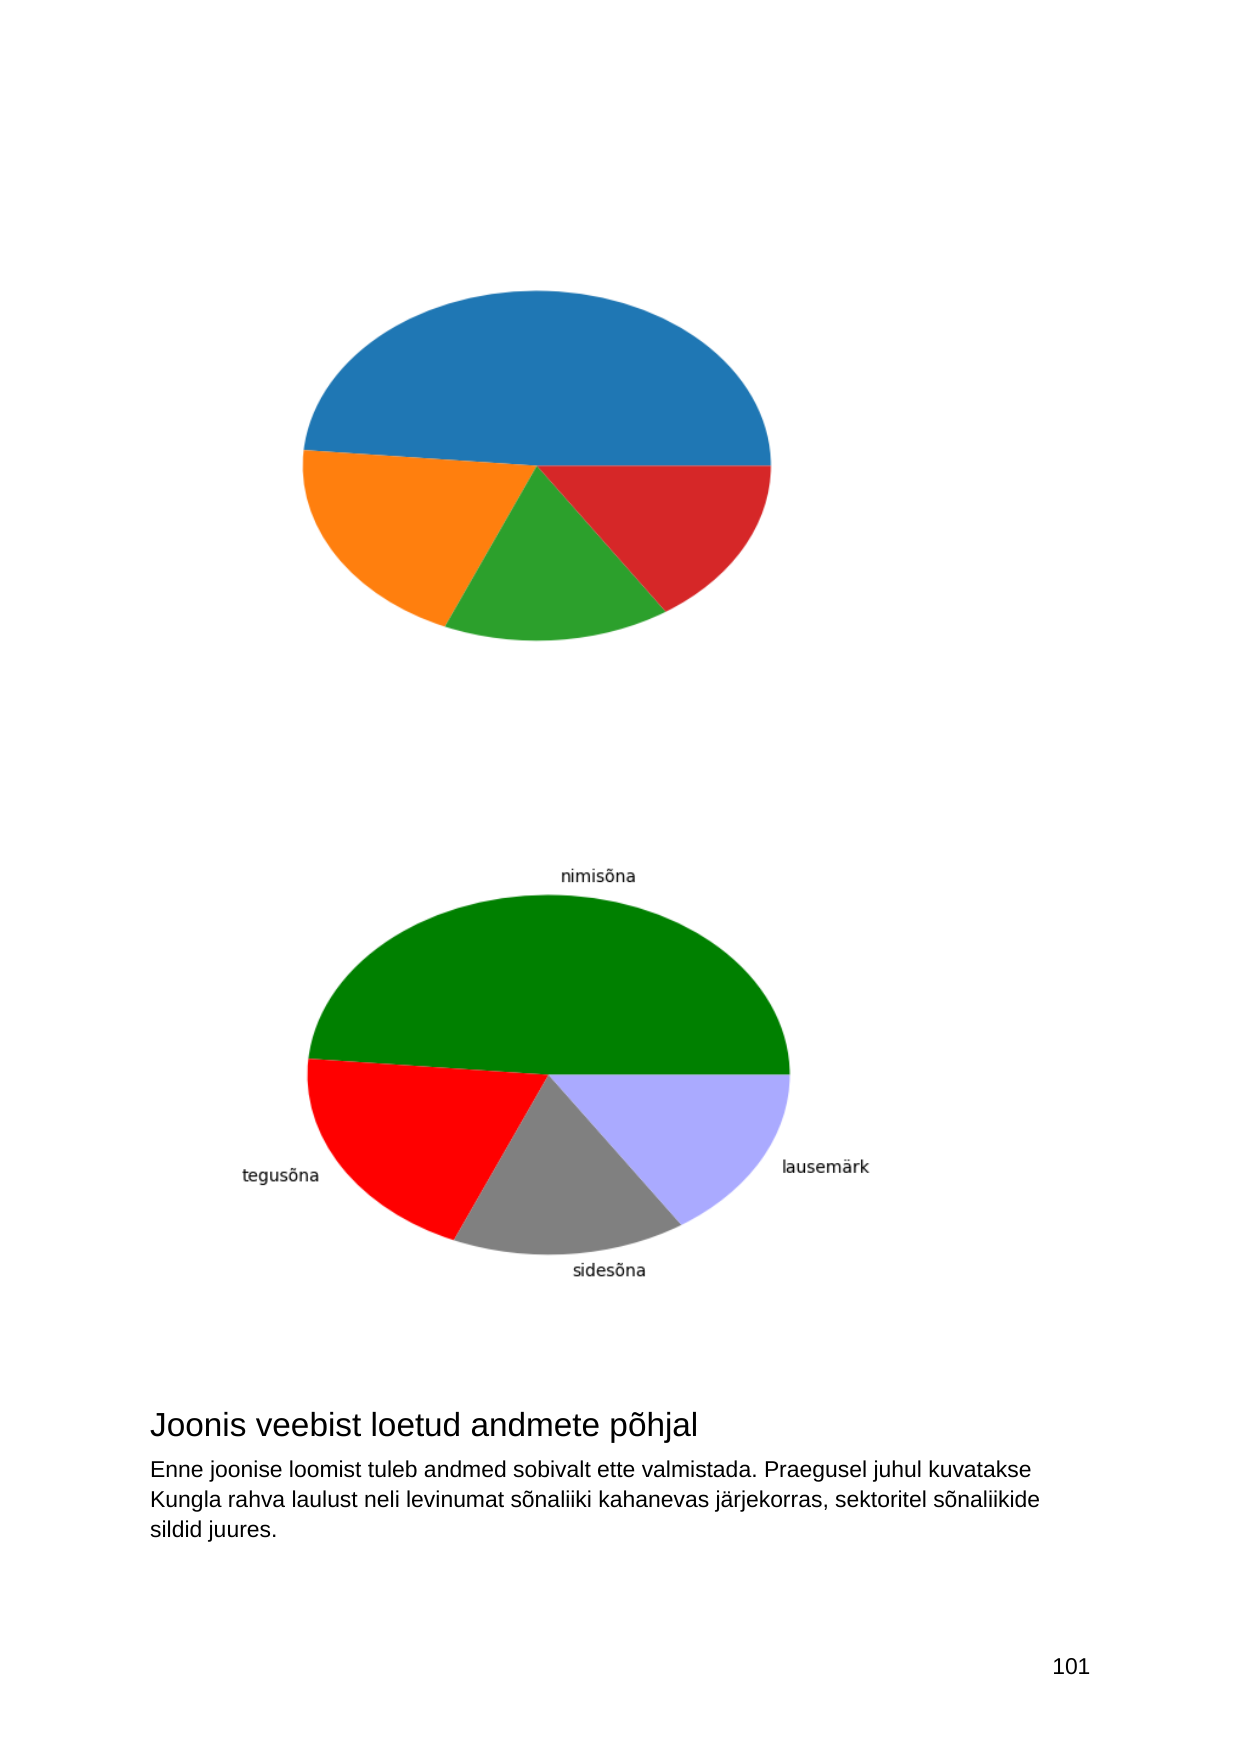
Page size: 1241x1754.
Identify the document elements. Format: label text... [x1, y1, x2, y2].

subtitle Joonis veebist loetud andmete põhjal [150, 1405, 1090, 1443]
picture [150, 780, 928, 1364]
text Enne joonise loomist tuleb andmed sobivalt ette valmistada. Praegusel juhul kuvatakse Kungla rahva laulust neli levinumat sõnaliiki kahanevas järjekorras, sektoritel sõnaliikide sildid juures. [150, 1456, 1090, 1543]
picture [150, 179, 905, 747]
